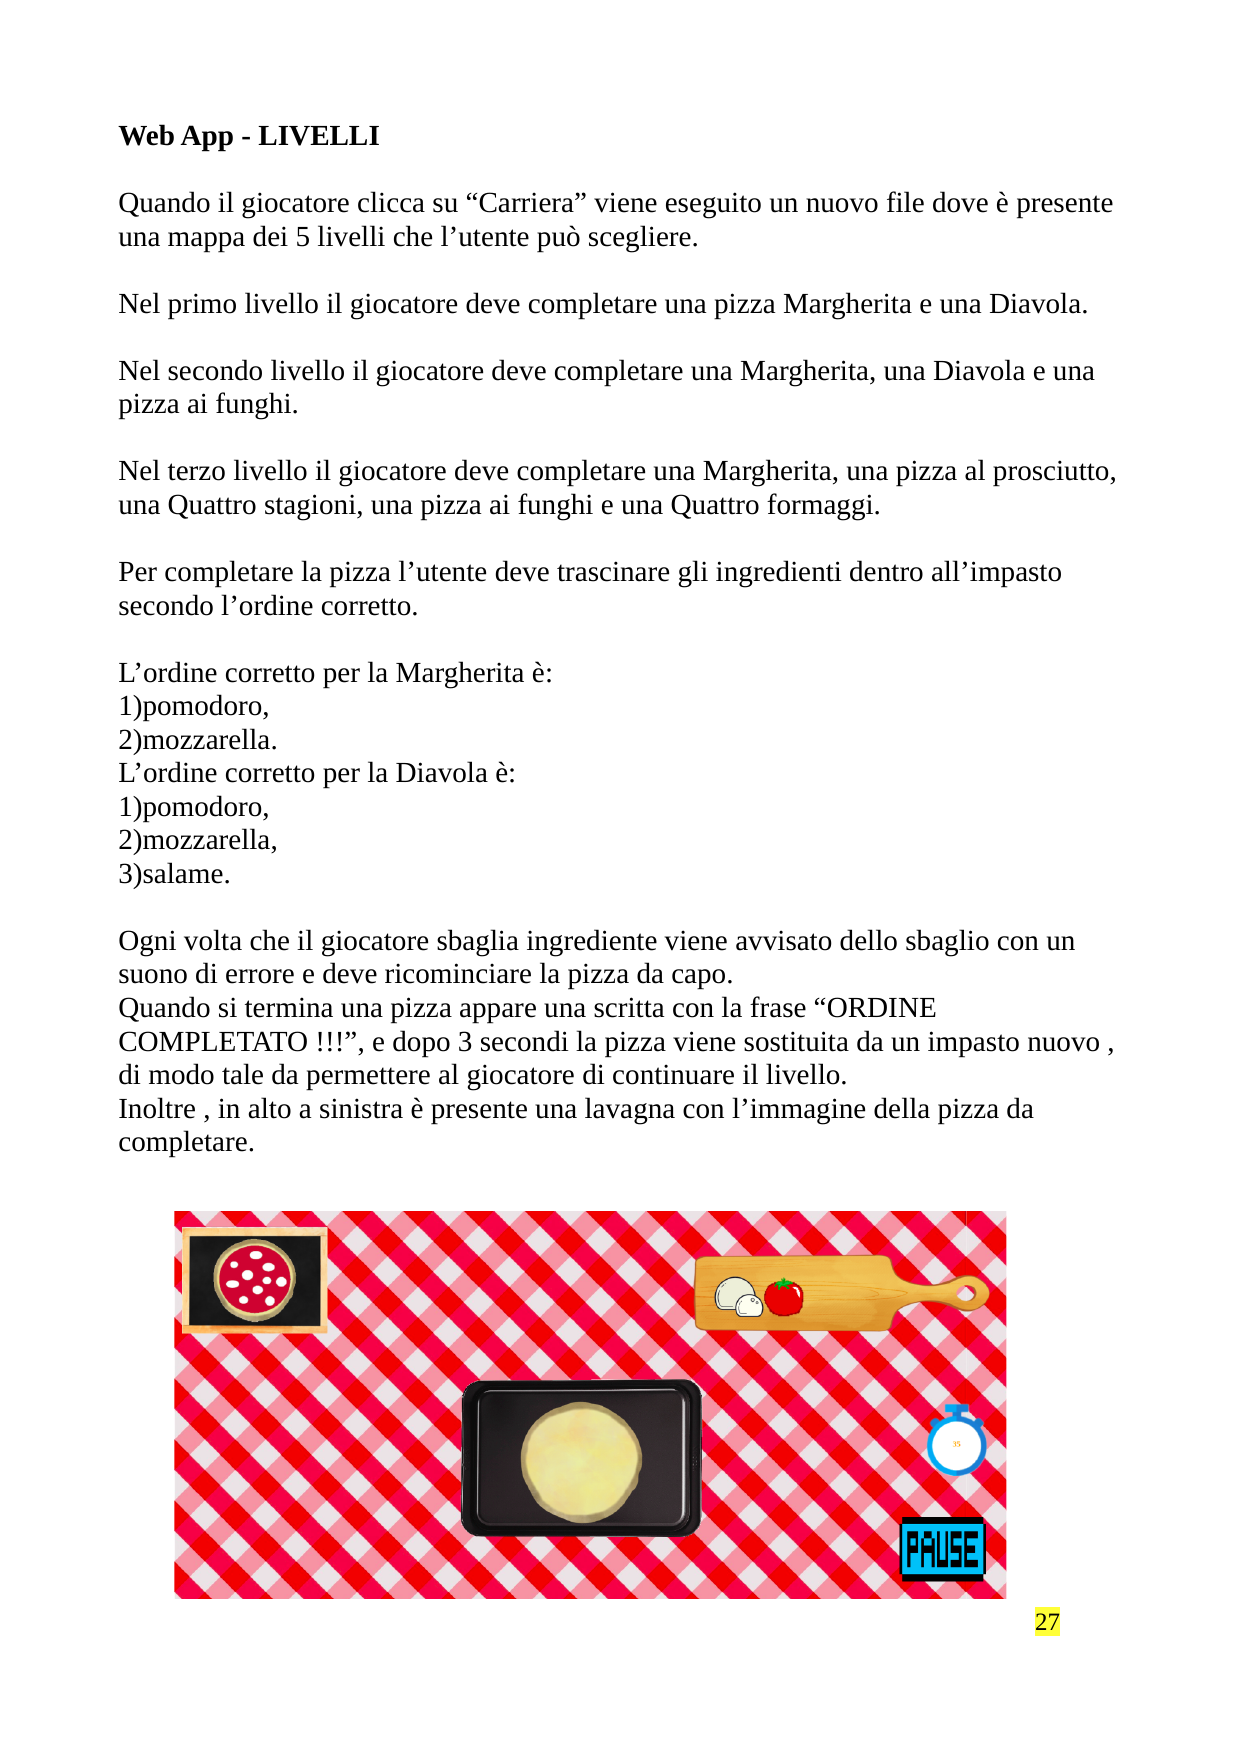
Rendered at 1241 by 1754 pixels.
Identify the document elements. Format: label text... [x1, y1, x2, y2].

text L’ordine corretto per la Margherita è: [118, 655, 1122, 688]
picture [174, 1211, 1007, 1599]
text una Quattro stagioni, una pizza ai funghi e una Quattro formaggi. [118, 487, 1122, 521]
text Quando il giocatore clicca su “Carriera” viene eseguito un nuovo file dove è presente una mappa dei 5 livelli che l’utente può scegliere. [118, 185, 1122, 252]
text Nel primo livello il giocatore deve completare una pizza Margherita e una Diavola. [118, 286, 1122, 319]
text L’ordine corretto per la Diavola è: [118, 755, 1122, 789]
text 2)mozzarella. [118, 722, 1122, 755]
text Inoltre , in alto a sinistra è presente una lavagna con l’immagine della pizza da completare. [118, 1091, 1122, 1158]
text Nel secondo livello il giocatore deve completare una Margherita, una Diavola e una pizza ai funghi. [118, 353, 1122, 420]
text 3)salame. [118, 856, 1122, 889]
text 1)pomodoro, [118, 688, 1122, 722]
text Quando si termina una pizza appare una scritta con la frase “ORDINE COMPLETATO !!!”, e dopo 3 secondi la pizza viene sostituita da un impasto nuovo , di modo tale da permettere al giocatore di continuare il livello. [118, 990, 1122, 1091]
text 2)mozzarella, [118, 822, 1122, 856]
text Nel terzo livello il giocatore deve completare una Margherita, una pizza al prosciutto, [118, 453, 1122, 487]
text 1)pomodoro, [118, 789, 1122, 822]
text Web App - LIVELLI [118, 118, 1122, 152]
text Ogni volta che il giocatore sbaglia ingrediente viene avvisato dello sbaglio con un suono di errore e deve ricominciare la pizza da capo. [118, 923, 1122, 990]
text Per completare la pizza l’utente deve trascinare gli ingredienti dentro all’impasto secondo l’ordine corretto. [118, 554, 1122, 621]
